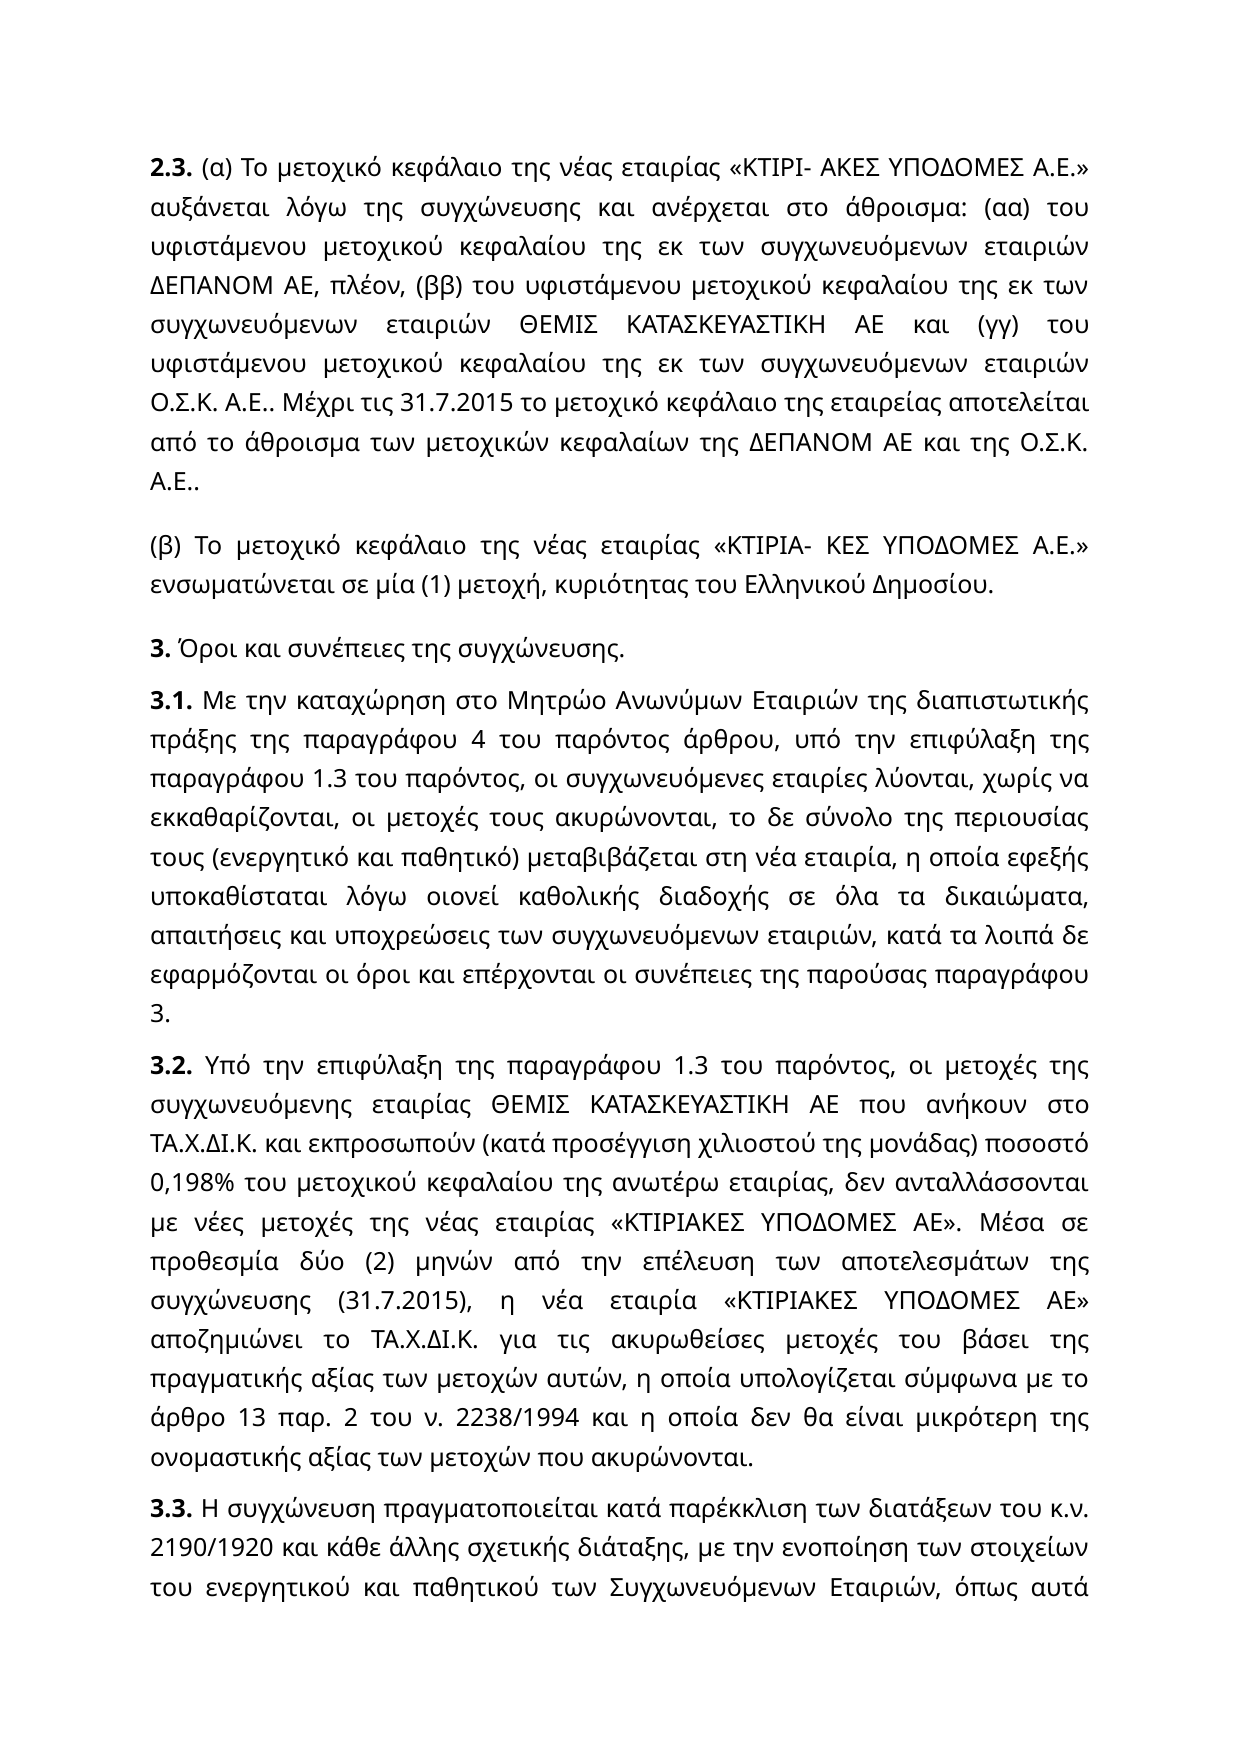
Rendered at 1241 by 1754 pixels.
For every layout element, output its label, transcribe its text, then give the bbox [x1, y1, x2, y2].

text 3.1. Με την καταχώρηση στο Μητρώο Ανωνύμων Εταιριών της διαπιστωτικής πράξης της παραγράφου 4 του παρόντος άρθρου, υπό την επιφύλαξη της παραγράφου 1.3 του παρόντος, οι συγχωνευόμενες εταιρίες λύονται, χωρίς να εκκαθαρίζονται, οι μετοχές τους ακυρώνονται, το δε σύνολο της περιουσίας τους (ενεργητικό και παθητικό) μεταβιβάζεται στη νέα εταιρία, η οποία εφεξής υποκαθίσταται λόγω οιονεί καθολικής διαδοχής σε όλα τα δικαιώματα, απαιτήσεις και υποχρεώσεις των συγχωνευόμενων εταιριών, κατά τα λοιπά δε εφαρμόζονται οι όροι και επέρχονται οι συνέπειες της παρούσας παραγράφου 3. [150, 682, 1090, 1030]
text 3.2. Υπό την επιφύλαξη της παραγράφου 1.3 του παρόντος, οι μετοχές της συγχωνευόμενης εταιρίας ΘΕΜΙΣ ΚΑΤΑΣΚΕΥΑΣΤΙΚΗ ΑΕ που ανήκουν στο ΤΑ.Χ.ΔΙ.Κ. και εκπροσωπούν (κατά προσέγγιση χιλιοστού της μονάδας) ποσοστό 0,198% του μετοχικού κεφαλαίου της ανωτέρω εταιρίας, δεν ανταλλάσσονται με νέες μετοχές της νέας εταιρίας «ΚΤΙΡΙΑΚΕΣ ΥΠΟΔΟΜΕΣ ΑΕ». Μέσα σε προθεσμία δύο (2) μηνών από την επέλευση των αποτελεσμάτων της συγχώνευσης (31.7.2015), η νέα εταιρία «ΚΤΙΡΙΑΚΕΣ ΥΠΟΔΟΜΕΣ ΑΕ» αποζημιώνει το ΤΑ.Χ.ΔΙ.Κ. για τις ακυρωθείσες μετοχές του βάσει της πραγματικής αξίας των μετοχών αυτών, η οποία υπολογίζεται σύμφωνα με το άρθρο 13 παρ. 2 του ν. 2238/1994 και η οποία δεν θα είναι μικρότερη της ονομαστικής αξίας των μετοχών που ακυρώνονται. [150, 1047, 1090, 1473]
text 3. Όροι και συνέπειες της συγχώνευσης. [150, 631, 1090, 665]
text 3.3. Η συγχώνευση πραγματοποιείται κατά παρέκκλιση των διατάξεων του κ.ν. 2190/1920 και κάθε άλλης σχετικής διάταξης, με την ενοποίηση των στοιχείων του ενεργητικού και παθητικού των Συγχωνευόμενων Εταιριών, όπως αυτά [150, 1491, 1090, 1603]
text (β) Το μετοχικό κεφάλαιο της νέας εταιρίας «ΚΤΙΡΙΑ- ΚΕΣ ΥΠΟΔΟΜΕΣ Α.Ε.» ενσωματώνεται σε μία (1) μετοχή, κυριότητας του Ελληνικού Δημοσίου. [150, 527, 1090, 601]
text 2.3. (α) Το μετοχικό κεφάλαιο της νέας εταιρίας «ΚΤΙΡΙ- ΑΚΕΣ ΥΠΟΔΟΜΕΣ Α.Ε.» αυξάνεται λόγω της συγχώνευσης και ανέρχεται στο άθροισμα: (αα) του υφιστάμενου μετοχικού κεφαλαίου της εκ των συγχωνευόμενων εταιριών ΔΕΠΑΝΟΜ ΑΕ, πλέον, (ββ) του υφιστάμενου μετοχικού κεφαλαίου της εκ των συγχωνευόμενων εταιριών ΘΕΜΙΣ ΚΑΤΑΣΚΕΥΑΣΤΙΚΗ ΑΕ και (γγ) του υφιστάμενου μετοχικού κεφαλαίου της εκ των συγχωνευόμενων εταιριών Ο.Σ.Κ. Α.Ε.. Μέχρι τις 31.7.2015 το μετοχικό κεφάλαιο της εταιρείας αποτελείται από το άθροισμα των μετοχικών κεφαλαίων της ΔΕΠΑΝΟΜ ΑΕ και της Ο.Σ.Κ. Α.Ε.. [150, 150, 1090, 497]
